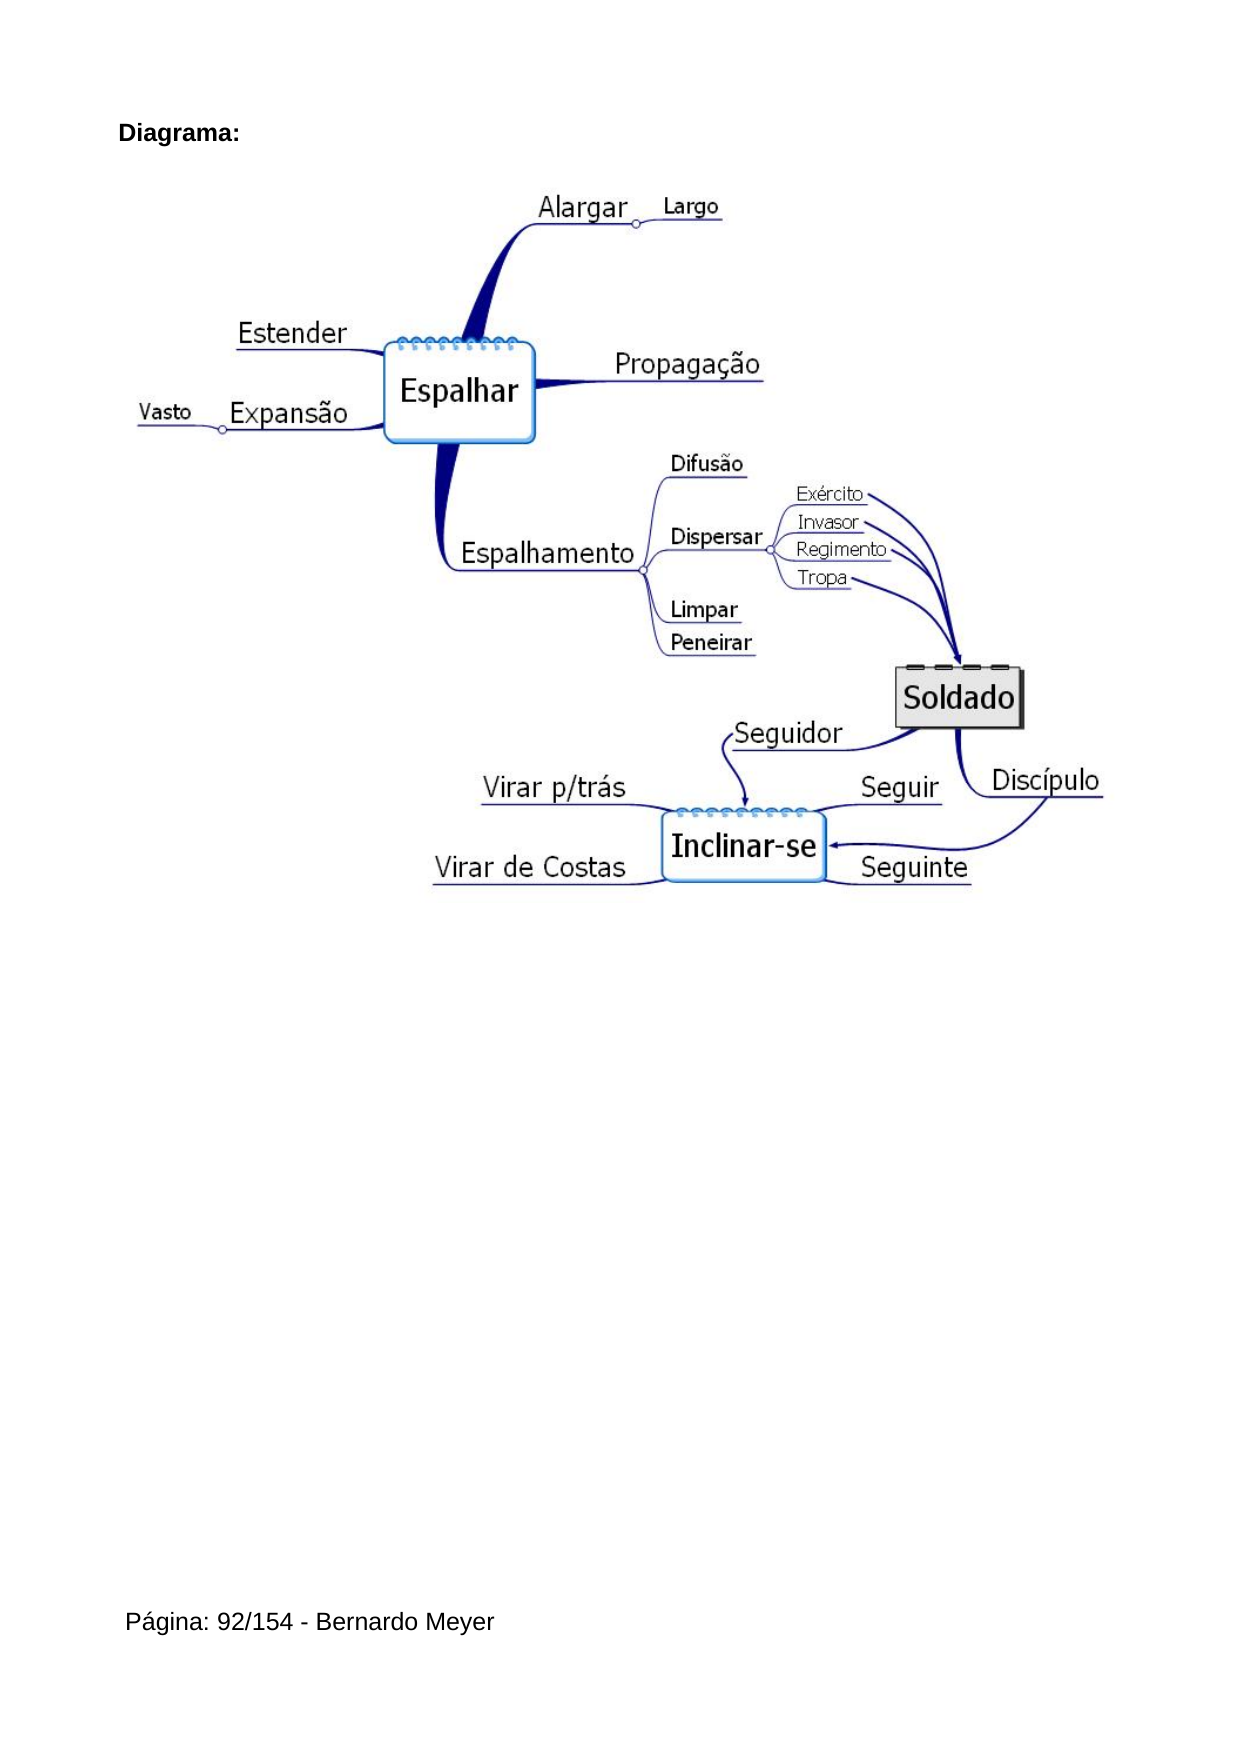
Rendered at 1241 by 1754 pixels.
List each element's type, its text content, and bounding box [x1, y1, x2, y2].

text Diagrama: [118, 118, 1122, 147]
picture [118, 169, 1122, 903]
